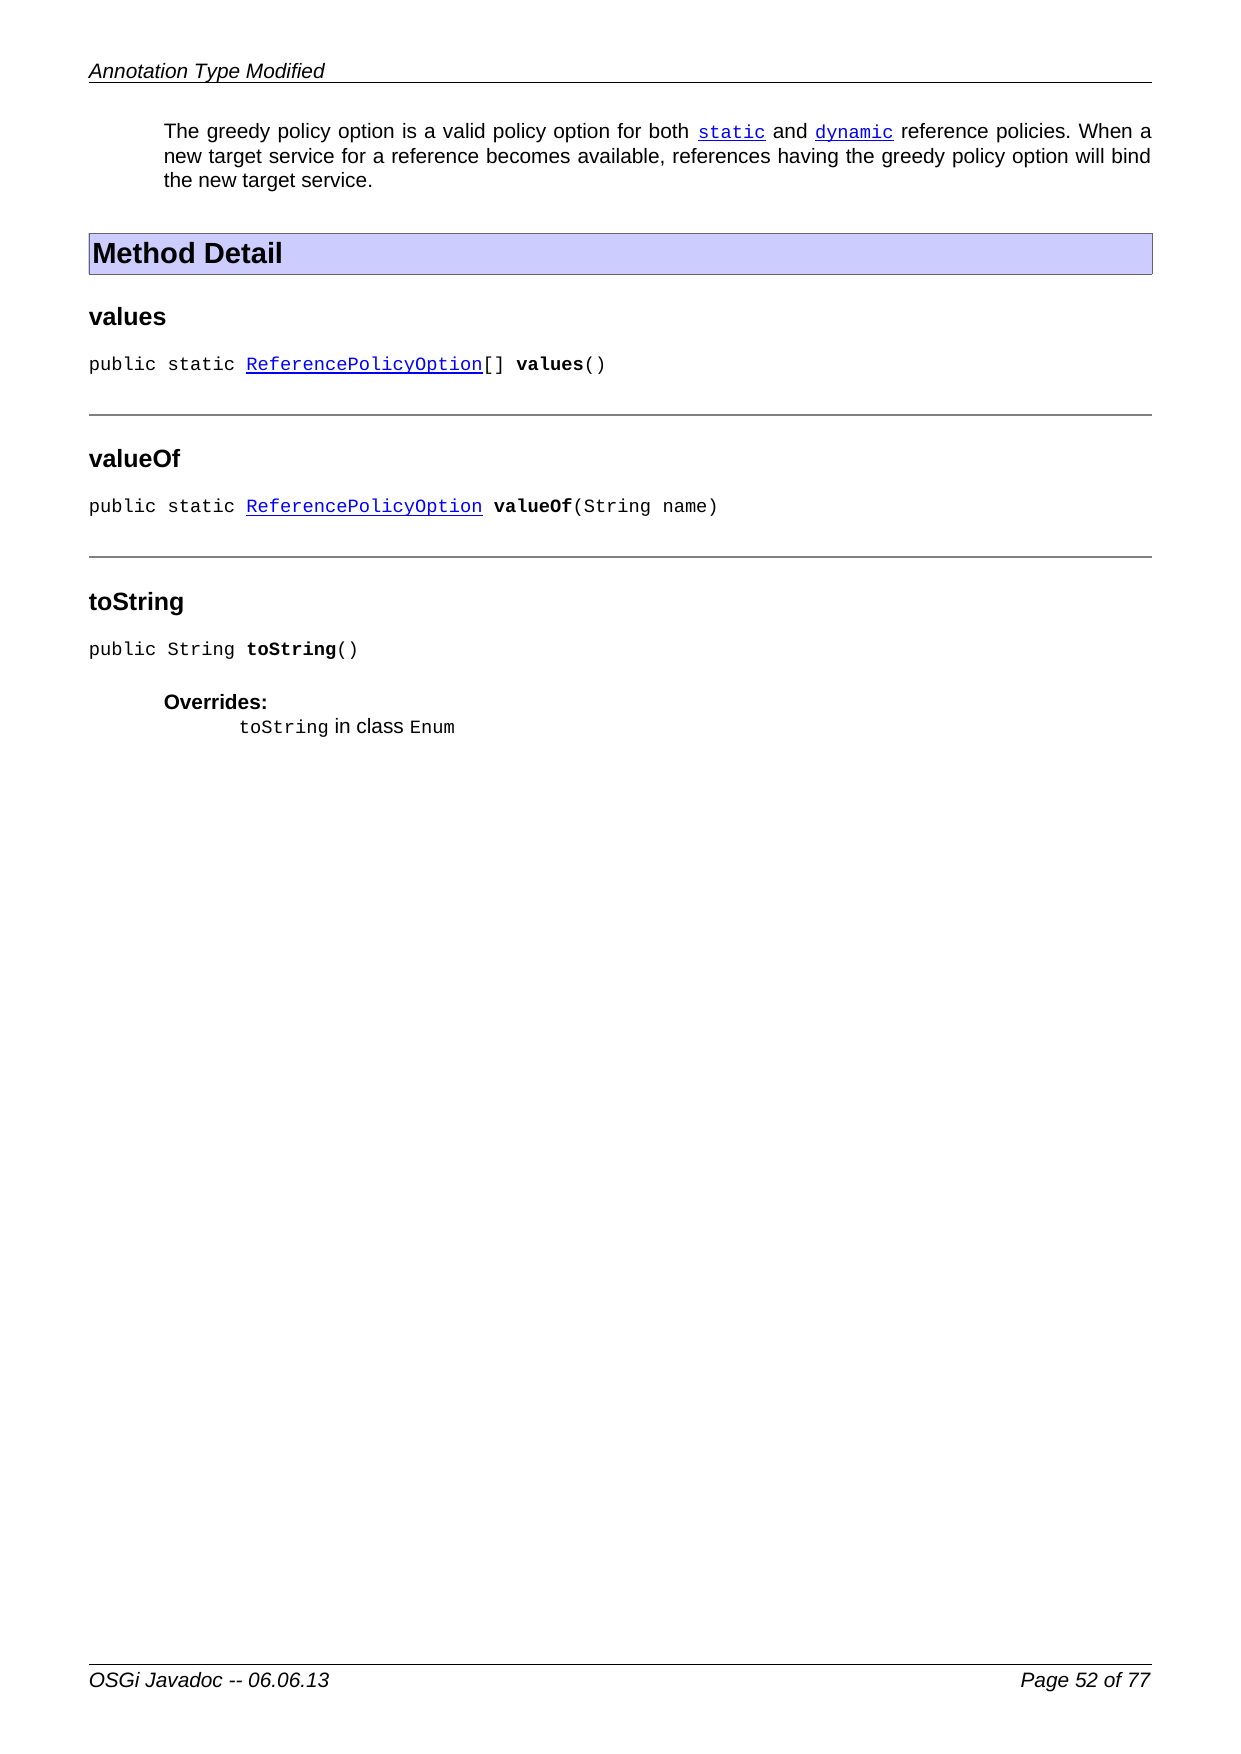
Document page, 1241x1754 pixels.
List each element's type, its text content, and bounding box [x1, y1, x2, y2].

text public static ReferencePolicyOption valueOf(String name) [88, 497, 1152, 518]
subtitle values [88, 302, 1152, 331]
text Overrides: [163, 690, 1152, 714]
subtitle toString [88, 587, 1152, 616]
subtitle valueOf [88, 444, 1152, 473]
text public static ReferencePolicyOption[] values() [88, 355, 1152, 376]
text public String toString() [88, 640, 1152, 661]
text The greedy policy option is a valid policy option for both static and dynamic reference policies. When a new target service for a reference becomes available, references having the greedy policy option will bind the new target service. [163, 118, 1152, 192]
subtitle Method Detail [90, 234, 1152, 274]
text toString in class Enum [238, 714, 1152, 739]
